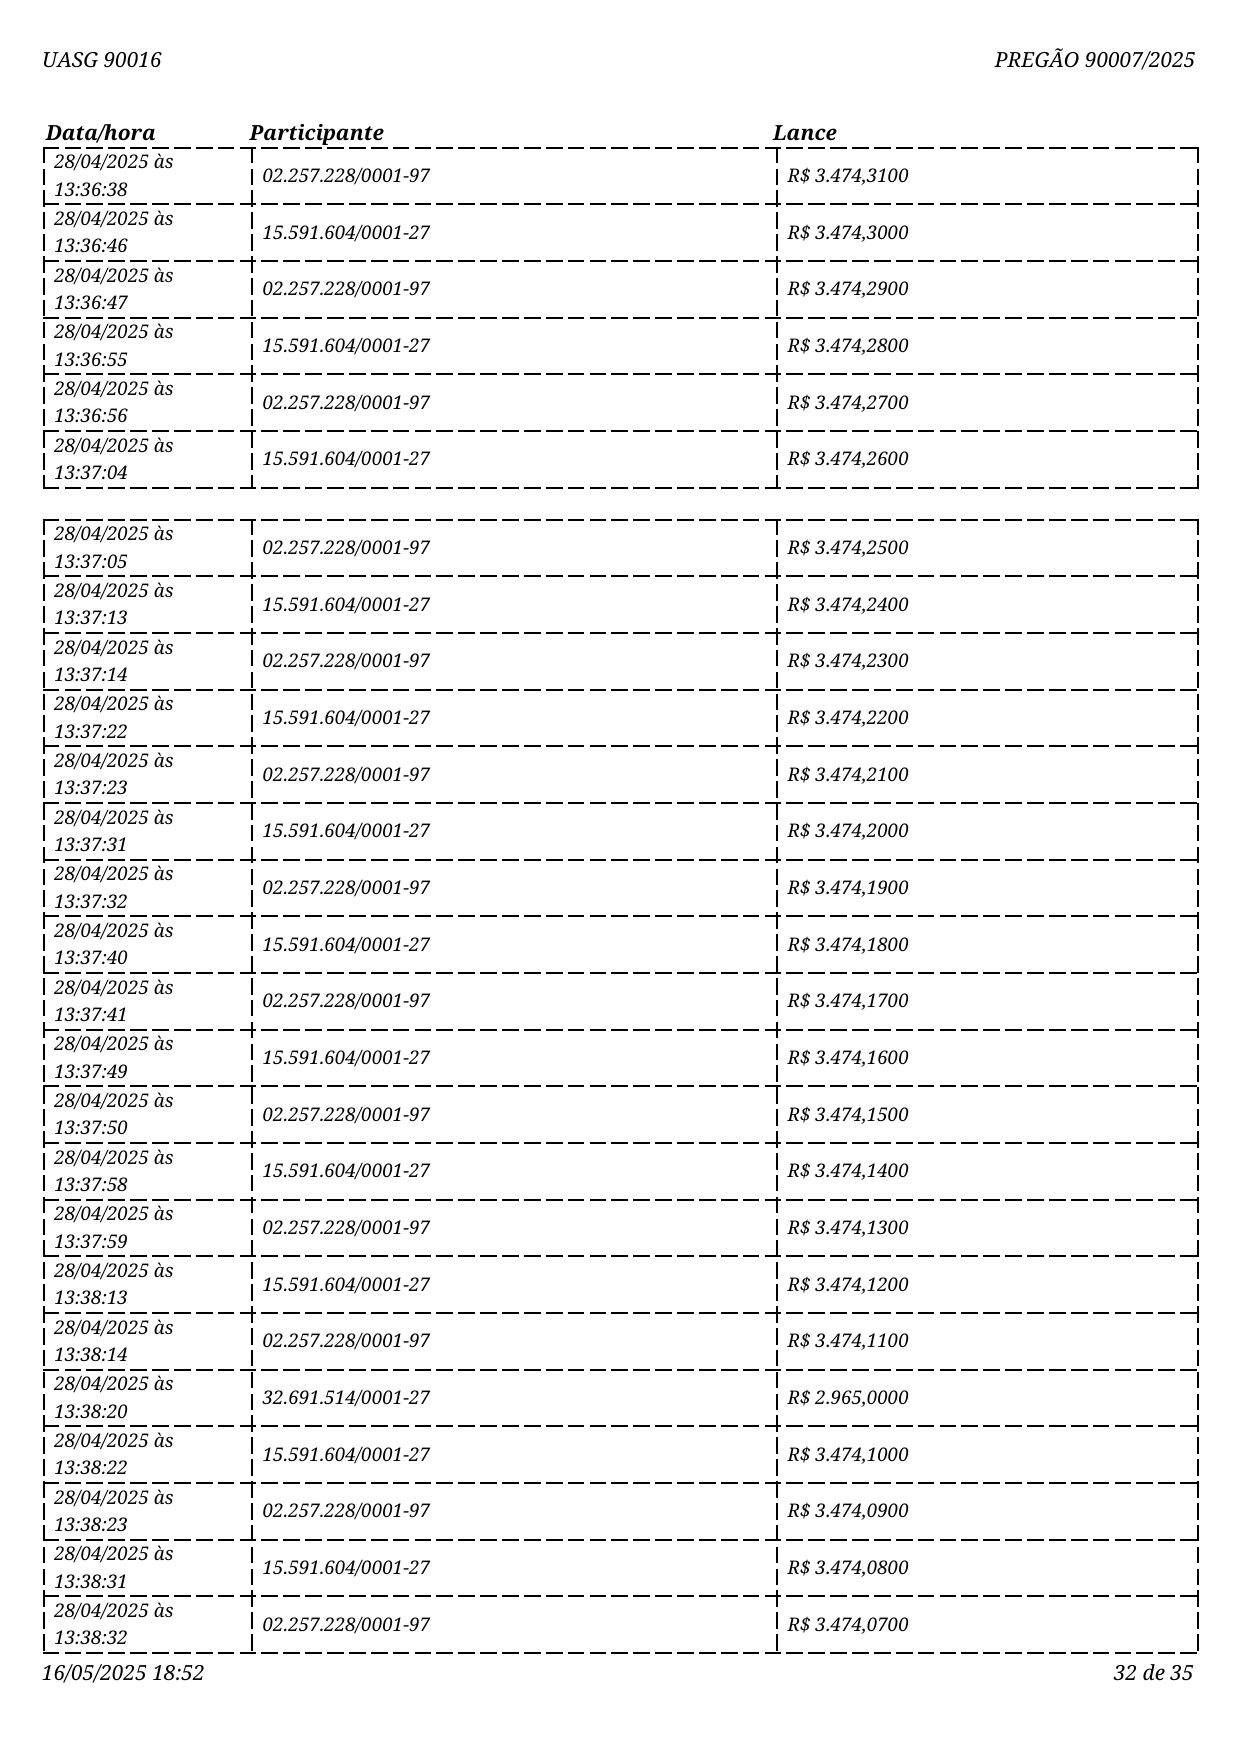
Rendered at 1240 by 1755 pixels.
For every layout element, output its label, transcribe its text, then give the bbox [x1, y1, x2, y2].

table_cell R$ 3.474,2300 [777, 632, 1198, 688]
table_cell R$ 2.965,0000 [777, 1369, 1198, 1425]
table_cell R$ 3.474,2200 [777, 689, 1198, 745]
table_cell 28/04/2025 às 13:36:38 [44, 147, 252, 203]
table_cell 02.257.228/0001-97 [252, 1595, 777, 1652]
table_cell 02.257.228/0001-97 [252, 1199, 777, 1255]
table_cell 28/04/2025 às 13:36:47 [44, 260, 252, 317]
table_cell R$ 3.474,2600 [777, 430, 1198, 487]
table_cell 15.591.604/0001-27 [252, 915, 777, 972]
table_header R$ 3.474,2500 [777, 519, 1198, 575]
table_cell 15.591.604/0001-27 [252, 1029, 777, 1085]
table_cell 15.591.604/0001-27 [252, 689, 777, 745]
table_cell R$ 3.474,2800 [777, 317, 1198, 373]
table_cell 15.591.604/0001-27 [252, 1255, 777, 1312]
table_cell 15.591.604/0001-27 [252, 430, 777, 487]
table_cell 28/04/2025 às 13:37:49 [44, 1029, 252, 1085]
table_cell 02.257.228/0001-97 [252, 147, 777, 203]
table_cell R$ 3.474,2000 [777, 802, 1198, 858]
table_cell 15.591.604/0001-27 [252, 317, 777, 373]
table_cell 28/04/2025 às 13:36:56 [44, 373, 252, 430]
table_cell R$ 3.474,0700 [777, 1595, 1198, 1652]
table_cell 15.591.604/0001-27 [252, 575, 777, 632]
table_cell 32.691.514/0001-27 [252, 1369, 777, 1425]
table_cell R$ 3.474,1800 [777, 915, 1198, 972]
table_cell R$ 3.474,0900 [777, 1482, 1198, 1538]
table_cell 28/04/2025 às 13:38:20 [44, 1369, 252, 1425]
table_cell 02.257.228/0001-97 [252, 632, 777, 688]
table_cell 28/04/2025 às 13:38:23 [44, 1482, 252, 1538]
table_cell 28/04/2025 às 13:38:22 [44, 1425, 252, 1482]
table_cell R$ 3.474,1400 [777, 1142, 1198, 1198]
table_cell R$ 3.474,1600 [777, 1029, 1198, 1085]
table_cell 28/04/2025 às 13:37:23 [44, 745, 252, 802]
table_cell 28/04/2025 às 13:37:13 [44, 575, 252, 632]
table_cell 28/04/2025 às 13:37:14 [44, 632, 252, 688]
table_cell R$ 3.474,1700 [777, 972, 1198, 1028]
table_cell 28/04/2025 às 13:36:46 [44, 203, 252, 260]
table_cell R$ 3.474,1200 [777, 1255, 1198, 1312]
table_cell 02.257.228/0001-97 [252, 1312, 777, 1368]
table_cell 28/04/2025 às 13:38:14 [44, 1312, 252, 1368]
table_cell R$ 3.474,2400 [777, 575, 1198, 632]
table_cell 15.591.604/0001-27 [252, 1142, 777, 1198]
table_cell 15.591.604/0001-27 [252, 203, 777, 260]
table_cell R$ 3.474,1100 [777, 1312, 1198, 1368]
table_cell R$ 3.474,3000 [777, 203, 1198, 260]
table_header 02.257.228/0001-97 [252, 519, 777, 575]
table_cell R$ 3.474,2900 [777, 260, 1198, 317]
table_cell 28/04/2025 às 13:38:13 [44, 1255, 252, 1312]
table_cell R$ 3.474,2700 [777, 373, 1198, 430]
table_cell 28/04/2025 às 13:37:31 [44, 802, 252, 858]
table_cell R$ 3.474,2100 [777, 745, 1198, 802]
table_cell 02.257.228/0001-97 [252, 1085, 777, 1142]
table_cell 28/04/2025 às 13:37:22 [44, 689, 252, 745]
table_cell R$ 3.474,1500 [777, 1085, 1198, 1142]
table_cell 15.591.604/0001-27 [252, 1539, 777, 1595]
table_cell 28/04/2025 às 13:37:41 [44, 972, 252, 1028]
table_cell 02.257.228/0001-97 [252, 1482, 777, 1538]
table_cell 28/04/2025 às 13:36:55 [44, 317, 252, 373]
table_cell 02.257.228/0001-97 [252, 373, 777, 430]
table_cell 28/04/2025 às 13:37:04 [44, 430, 252, 487]
table_cell 28/04/2025 às 13:38:32 [44, 1595, 252, 1652]
table_cell 02.257.228/0001-97 [252, 745, 777, 802]
table_cell 28/04/2025 às 13:37:59 [44, 1199, 252, 1255]
table_cell R$ 3.474,0800 [777, 1539, 1198, 1595]
table_cell 02.257.228/0001-97 [252, 859, 777, 915]
table_cell 02.257.228/0001-97 [252, 260, 777, 317]
table_cell 28/04/2025 às 13:38:31 [44, 1539, 252, 1595]
table_cell 28/04/2025 às 13:37:40 [44, 915, 252, 972]
table_cell R$ 3.474,3100 [777, 147, 1198, 203]
table_cell R$ 3.474,1000 [777, 1425, 1198, 1482]
table_cell R$ 3.474,1300 [777, 1199, 1198, 1255]
table_cell 28/04/2025 às 13:37:32 [44, 859, 252, 915]
table_cell 28/04/2025 às 13:37:50 [44, 1085, 252, 1142]
table_cell R$ 3.474,1900 [777, 859, 1198, 915]
table_cell 15.591.604/0001-27 [252, 1425, 777, 1482]
table_cell 15.591.604/0001-27 [252, 802, 777, 858]
table_header 28/04/2025 às 13:37:05 [44, 519, 252, 575]
table_cell 02.257.228/0001-97 [252, 972, 777, 1028]
table_cell 28/04/2025 às 13:37:58 [44, 1142, 252, 1198]
